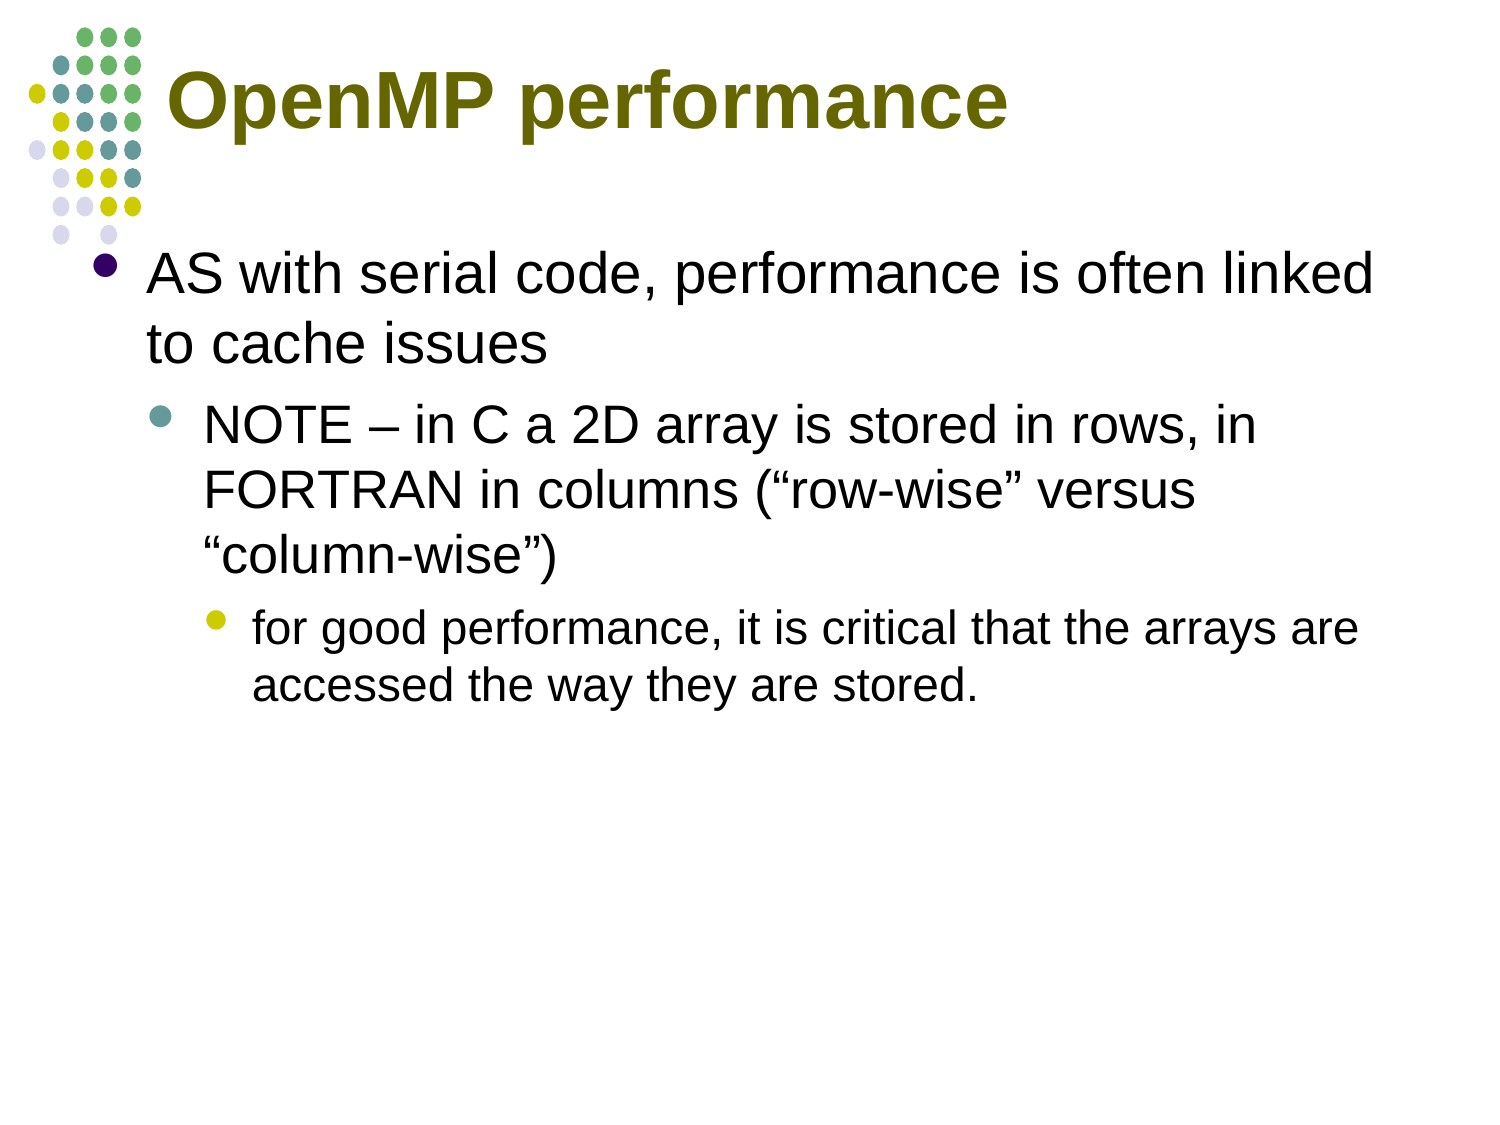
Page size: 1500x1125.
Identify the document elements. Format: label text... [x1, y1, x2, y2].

title OpenMP performance [151, 40, 1390, 176]
list AS with serial code, performance is often linked to cache issues NOTE – in C a 2D array is stored in rows, in FORTRAN in columns (“row-wise” versus “column-wise”) for good performance, it is critical that the arrays are accessed the way they are stored. [75, 228, 1426, 1006]
